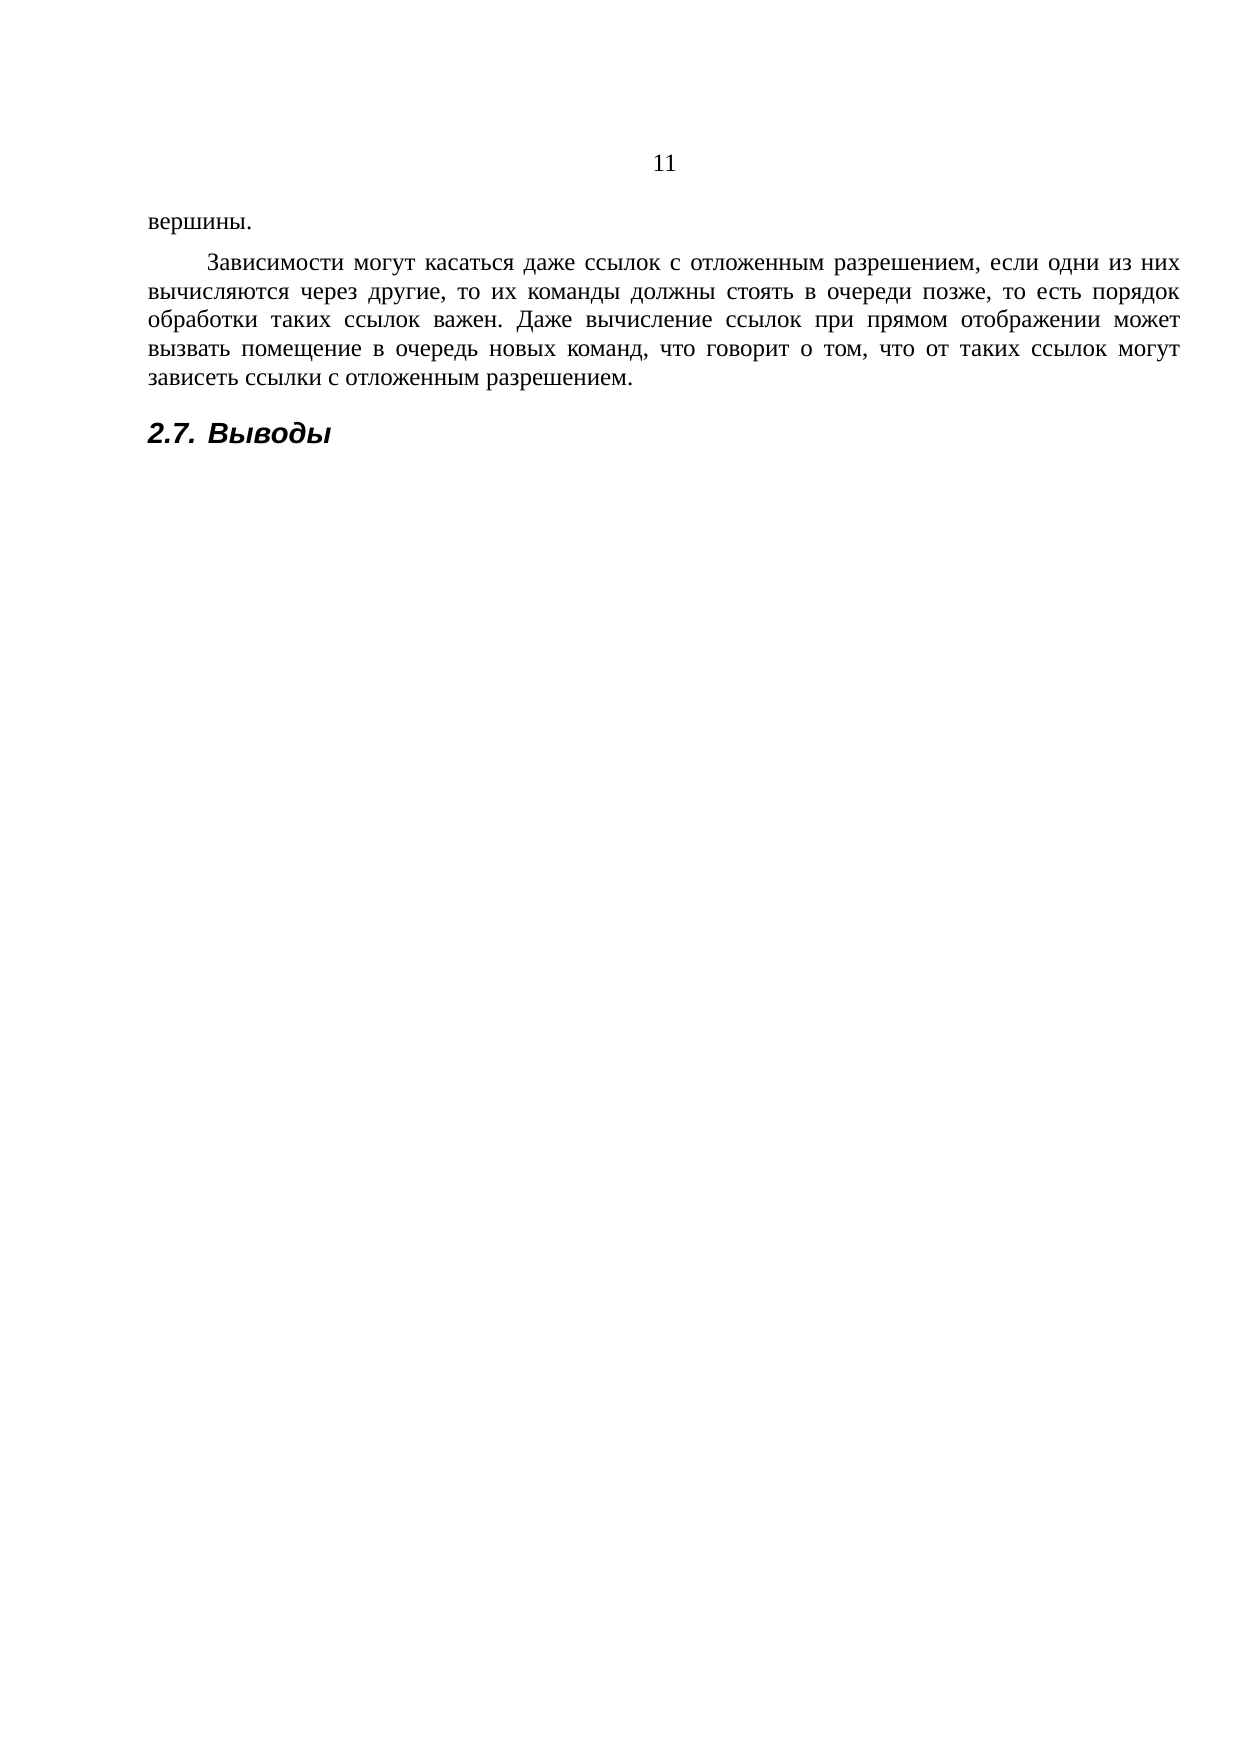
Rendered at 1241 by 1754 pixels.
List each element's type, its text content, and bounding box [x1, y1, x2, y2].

text вершины. [148, 206, 1181, 234]
subtitle Выводы [148, 416, 1181, 449]
text Зависимости могут касаться даже ссылок с отложенным разрешением, если одни из них вычисляются через другие, то их команды должны стоять в очереди позже, то есть порядок обработки таких ссылок важен. Даже вычисление ссылок при прямом отображении может вызвать помещение в очередь новых команд, что говорит о том, что от таких ссылок могут зависеть ссылки с отложенным разрешением. [148, 247, 1181, 391]
